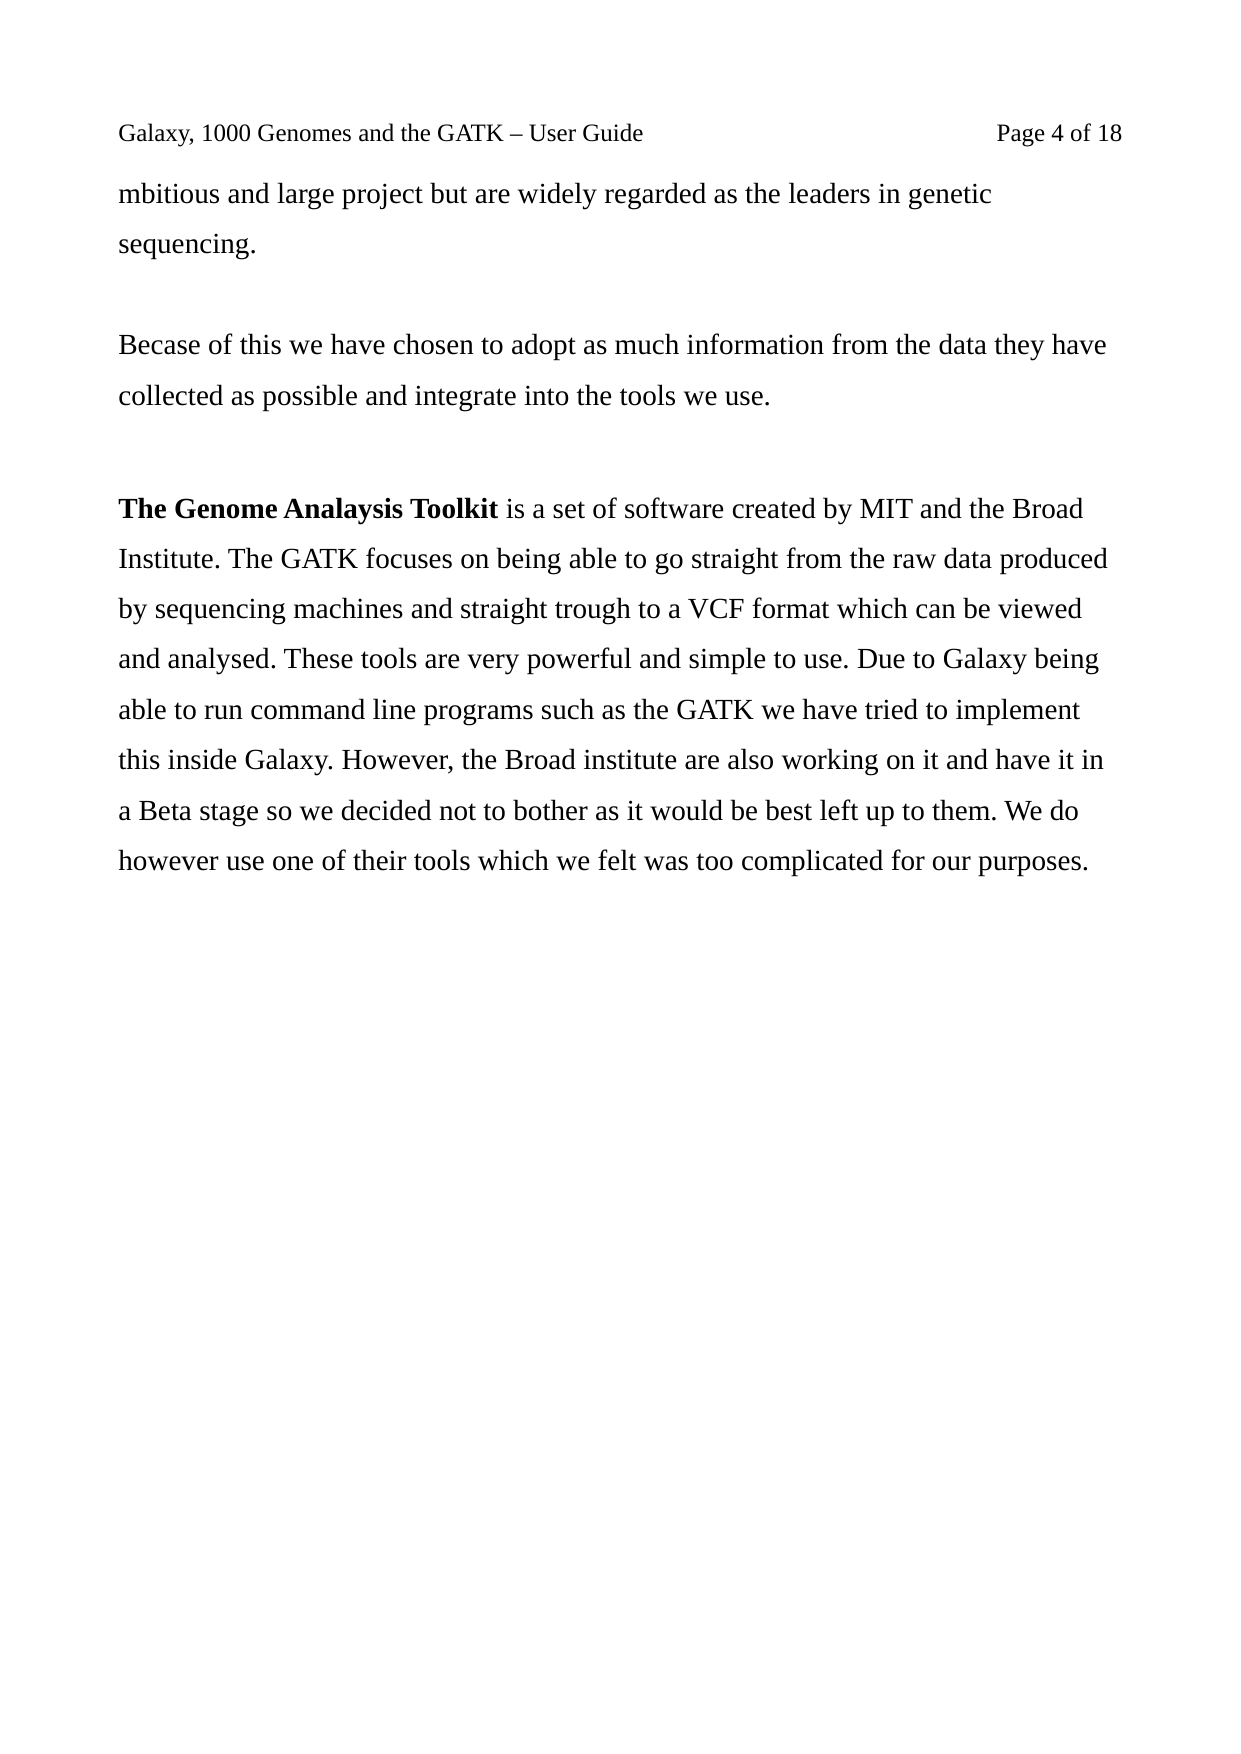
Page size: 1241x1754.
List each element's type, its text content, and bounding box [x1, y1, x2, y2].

text The Genome Analaysis Toolkit is a set of software created by MIT and the Broad Institute. The GATK focuses on being able to go straight from the raw data produced by sequencing machines and straight trough to a VCF format which can be viewed and analysed. These tools are very powerful and simple to use. Due to Galaxy being able to run command line programs such as the GATK we have tried to implement this inside Galaxy. However, the Broad institute are also working on it and have it in a Beta stage so we decided not to bother as it would be best left up to them. We do however use one of their tools which we felt was too complicated for our purposes. [118, 440, 1122, 876]
text mbitious and large project but are widely regarded as the leaders in genetic sequencing. Becase of this we have chosen to adopt as much information from the data they have collected as possible and integrate into the tools we use. [118, 176, 1122, 411]
text [118, 1432, 1122, 1538]
